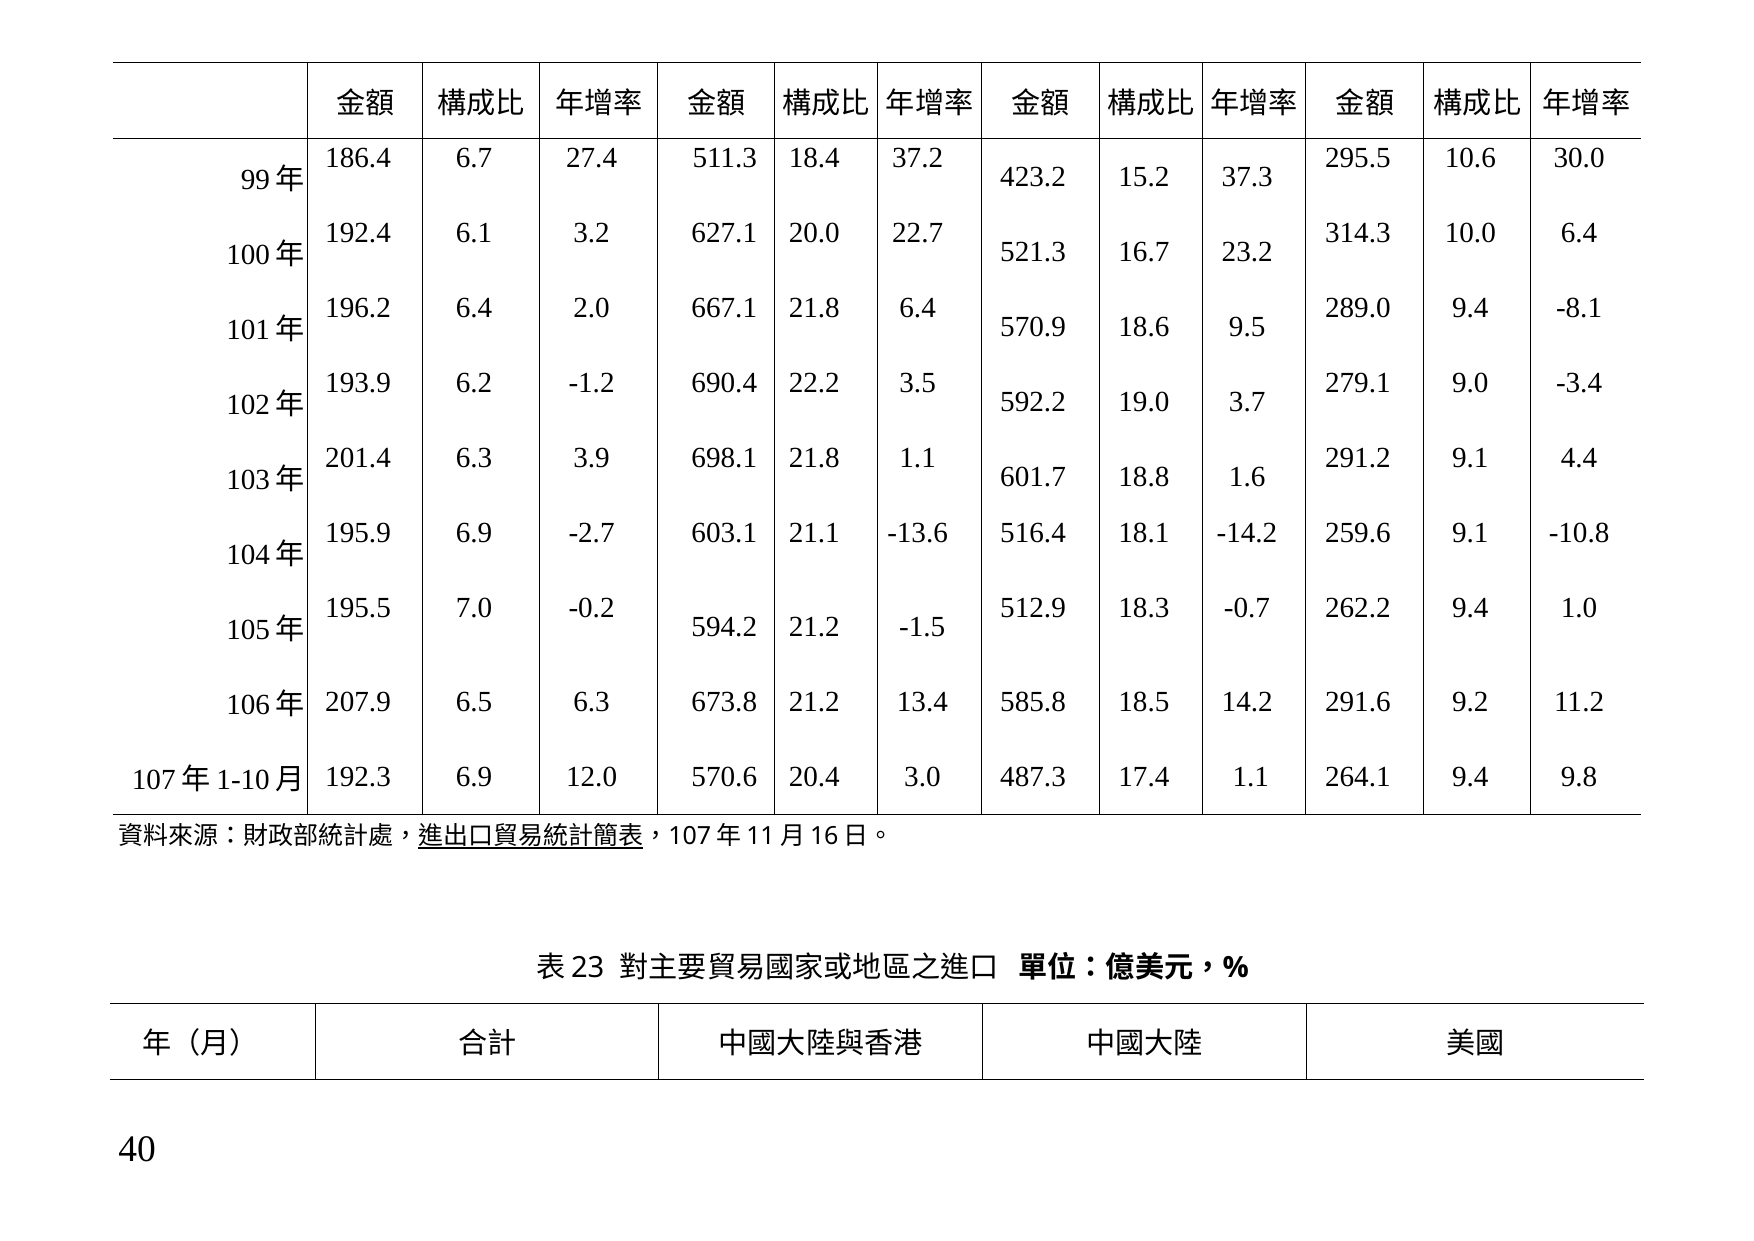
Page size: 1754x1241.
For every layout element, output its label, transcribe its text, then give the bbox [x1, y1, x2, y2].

table_cell 592.2 [982, 364, 1099, 439]
table_cell 511.3 [658, 139, 774, 214]
table_cell 20.0 [775, 214, 877, 289]
table_cell 105年 [113, 589, 307, 664]
table_cell 1.1 [878, 439, 981, 514]
table_cell 512.9 [982, 589, 1099, 664]
table_cell 金額 [982, 63, 1099, 138]
table_cell 年增率 [1531, 63, 1641, 138]
table_cell 30.0 [1531, 139, 1641, 214]
table_cell 195.5 [308, 589, 422, 664]
table_cell 18.6 [1100, 289, 1202, 364]
table_cell 3.5 [878, 364, 981, 439]
table_cell 521.3 [982, 214, 1099, 289]
table_cell 17.4 [1100, 739, 1202, 814]
table_cell 6.3 [540, 664, 657, 739]
table_cell 18.5 [1100, 664, 1202, 739]
table_cell 14.2 [1203, 664, 1305, 739]
table_cell 291.2 [1306, 439, 1423, 514]
table_cell 107年1-10月 [113, 739, 307, 814]
table_cell 193.9 [308, 364, 422, 439]
table_cell -0.7 [1203, 589, 1305, 664]
table_cell 1.6 [1203, 439, 1305, 514]
table_cell 6.9 [423, 739, 539, 814]
table_cell 259.6 [1306, 514, 1423, 589]
table_cell 21.2 [775, 589, 877, 664]
table_cell 12.0 [540, 739, 657, 814]
table_header 合計 [316, 1004, 658, 1079]
table_cell 年增率 [540, 63, 657, 138]
table_cell 18.4 [775, 139, 877, 214]
table_cell 6.9 [423, 514, 539, 589]
table_cell [113, 63, 307, 138]
table_cell -8.1 [1531, 289, 1641, 364]
table_cell 100年 [113, 214, 307, 289]
table_cell 3.9 [540, 439, 657, 514]
table_cell 195.9 [308, 514, 422, 589]
table_cell 21.8 [775, 289, 877, 364]
table_cell 1.1 [1203, 739, 1305, 814]
table_header 年（月） [110, 1004, 315, 1079]
table_cell 289.0 [1306, 289, 1423, 364]
table_cell -0.2 [540, 589, 657, 664]
table_cell 6.3 [423, 439, 539, 514]
table_cell 年增率 [1203, 63, 1305, 138]
table_cell -13.6 [878, 514, 981, 589]
table_cell 6.4 [878, 289, 981, 364]
table_cell 16.7 [1100, 214, 1202, 289]
table_cell 金額 [658, 63, 774, 138]
table_cell 7.0 [423, 589, 539, 664]
table_cell -1.2 [540, 364, 657, 439]
table_cell 9.1 [1424, 514, 1530, 589]
table_cell 18.3 [1100, 589, 1202, 664]
table_cell 192.4 [308, 214, 422, 289]
table_cell 101年 [113, 289, 307, 364]
table_cell 585.8 [982, 664, 1099, 739]
table_cell 667.1 [658, 289, 774, 364]
table_cell 構成比 [423, 63, 539, 138]
table_cell 6.4 [423, 289, 539, 364]
table_cell 18.1 [1100, 514, 1202, 589]
table_cell 516.4 [982, 514, 1099, 589]
table_cell 金額 [308, 63, 422, 138]
table_cell 603.1 [658, 514, 774, 589]
table_cell 構成比 [775, 63, 877, 138]
table_header 中國大陸與香港 [659, 1004, 982, 1079]
table_cell 295.5 [1306, 139, 1423, 214]
table_cell 構成比 [1424, 63, 1530, 138]
table_cell 9.5 [1203, 289, 1305, 364]
table_cell 423.2 [982, 139, 1099, 214]
table_cell 19.0 [1100, 364, 1202, 439]
table_cell 6.7 [423, 139, 539, 214]
table_cell 279.1 [1306, 364, 1423, 439]
table_cell 6.4 [1531, 214, 1641, 289]
table_cell 601.7 [982, 439, 1099, 514]
table_cell 570.6 [658, 739, 774, 814]
table_cell 673.8 [658, 664, 774, 739]
table_cell 6.5 [423, 664, 539, 739]
subtitle 表23 對主要貿易國家或地區之進口 單位：億美元，% [118, 928, 1636, 1003]
table_cell 201.4 [308, 439, 422, 514]
table_cell 22.7 [878, 214, 981, 289]
table_cell 金額 [1306, 63, 1423, 138]
table_cell 186.4 [308, 139, 422, 214]
table_cell 6.2 [423, 364, 539, 439]
table_cell 1.0 [1531, 589, 1641, 664]
table_cell 構成比 [1100, 63, 1202, 138]
table_cell 13.4 [878, 664, 981, 739]
table_cell 10.6 [1424, 139, 1530, 214]
table_cell 37.3 [1203, 139, 1305, 214]
table_cell 9.0 [1424, 364, 1530, 439]
table_cell 106年 [113, 664, 307, 739]
table_cell 3.7 [1203, 364, 1305, 439]
table_cell -3.4 [1531, 364, 1641, 439]
table_cell 102年 [113, 364, 307, 439]
table_cell 698.1 [658, 439, 774, 514]
table_cell 487.3 [982, 739, 1099, 814]
table_cell 2.0 [540, 289, 657, 364]
table_cell 103年 [113, 439, 307, 514]
table_cell 9.1 [1424, 439, 1530, 514]
table_cell 594.2 [658, 589, 774, 664]
table_cell 9.2 [1424, 664, 1530, 739]
table_cell 22.2 [775, 364, 877, 439]
table_cell 3.0 [878, 739, 981, 814]
table_cell 11.2 [1531, 664, 1641, 739]
table_cell 9.4 [1424, 589, 1530, 664]
table_cell 15.2 [1100, 139, 1202, 214]
table_cell 9.4 [1424, 739, 1530, 814]
table_cell 264.1 [1306, 739, 1423, 814]
table_cell 21.8 [775, 439, 877, 514]
table_cell 23.2 [1203, 214, 1305, 289]
table_cell 99年 [113, 139, 307, 214]
table_cell 21.2 [775, 664, 877, 739]
table_cell 627.1 [658, 214, 774, 289]
table_cell 196.2 [308, 289, 422, 364]
table_cell 104年 [113, 514, 307, 589]
table_cell 207.9 [308, 664, 422, 739]
table_cell 9.4 [1424, 289, 1530, 364]
table_cell 9.8 [1531, 739, 1641, 814]
table_cell 6.1 [423, 214, 539, 289]
table_cell 37.2 [878, 139, 981, 214]
table_cell 21.1 [775, 514, 877, 589]
table_cell -14.2 [1203, 514, 1305, 589]
table_cell 3.2 [540, 214, 657, 289]
table_cell 年增率 [878, 63, 981, 138]
table_cell 20.4 [775, 739, 877, 814]
table_cell 18.8 [1100, 439, 1202, 514]
table_cell 690.4 [658, 364, 774, 439]
table_cell -2.7 [540, 514, 657, 589]
table_cell 314.3 [1306, 214, 1423, 289]
table_cell 262.2 [1306, 589, 1423, 664]
table_cell 4.4 [1531, 439, 1641, 514]
table_cell 570.9 [982, 289, 1099, 364]
table_cell 291.6 [1306, 664, 1423, 739]
table_cell 27.4 [540, 139, 657, 214]
table_cell 192.3 [308, 739, 422, 814]
table_cell 10.0 [1424, 214, 1530, 289]
table_cell -1.5 [878, 589, 981, 664]
table_cell -10.8 [1531, 514, 1641, 589]
text 資料來源：財政部統計處，進出口貿易統計簡表，107年11月16日。 [118, 815, 1636, 853]
table_header 中國大陸 [983, 1004, 1306, 1079]
table_header 美國 [1307, 1004, 1644, 1079]
